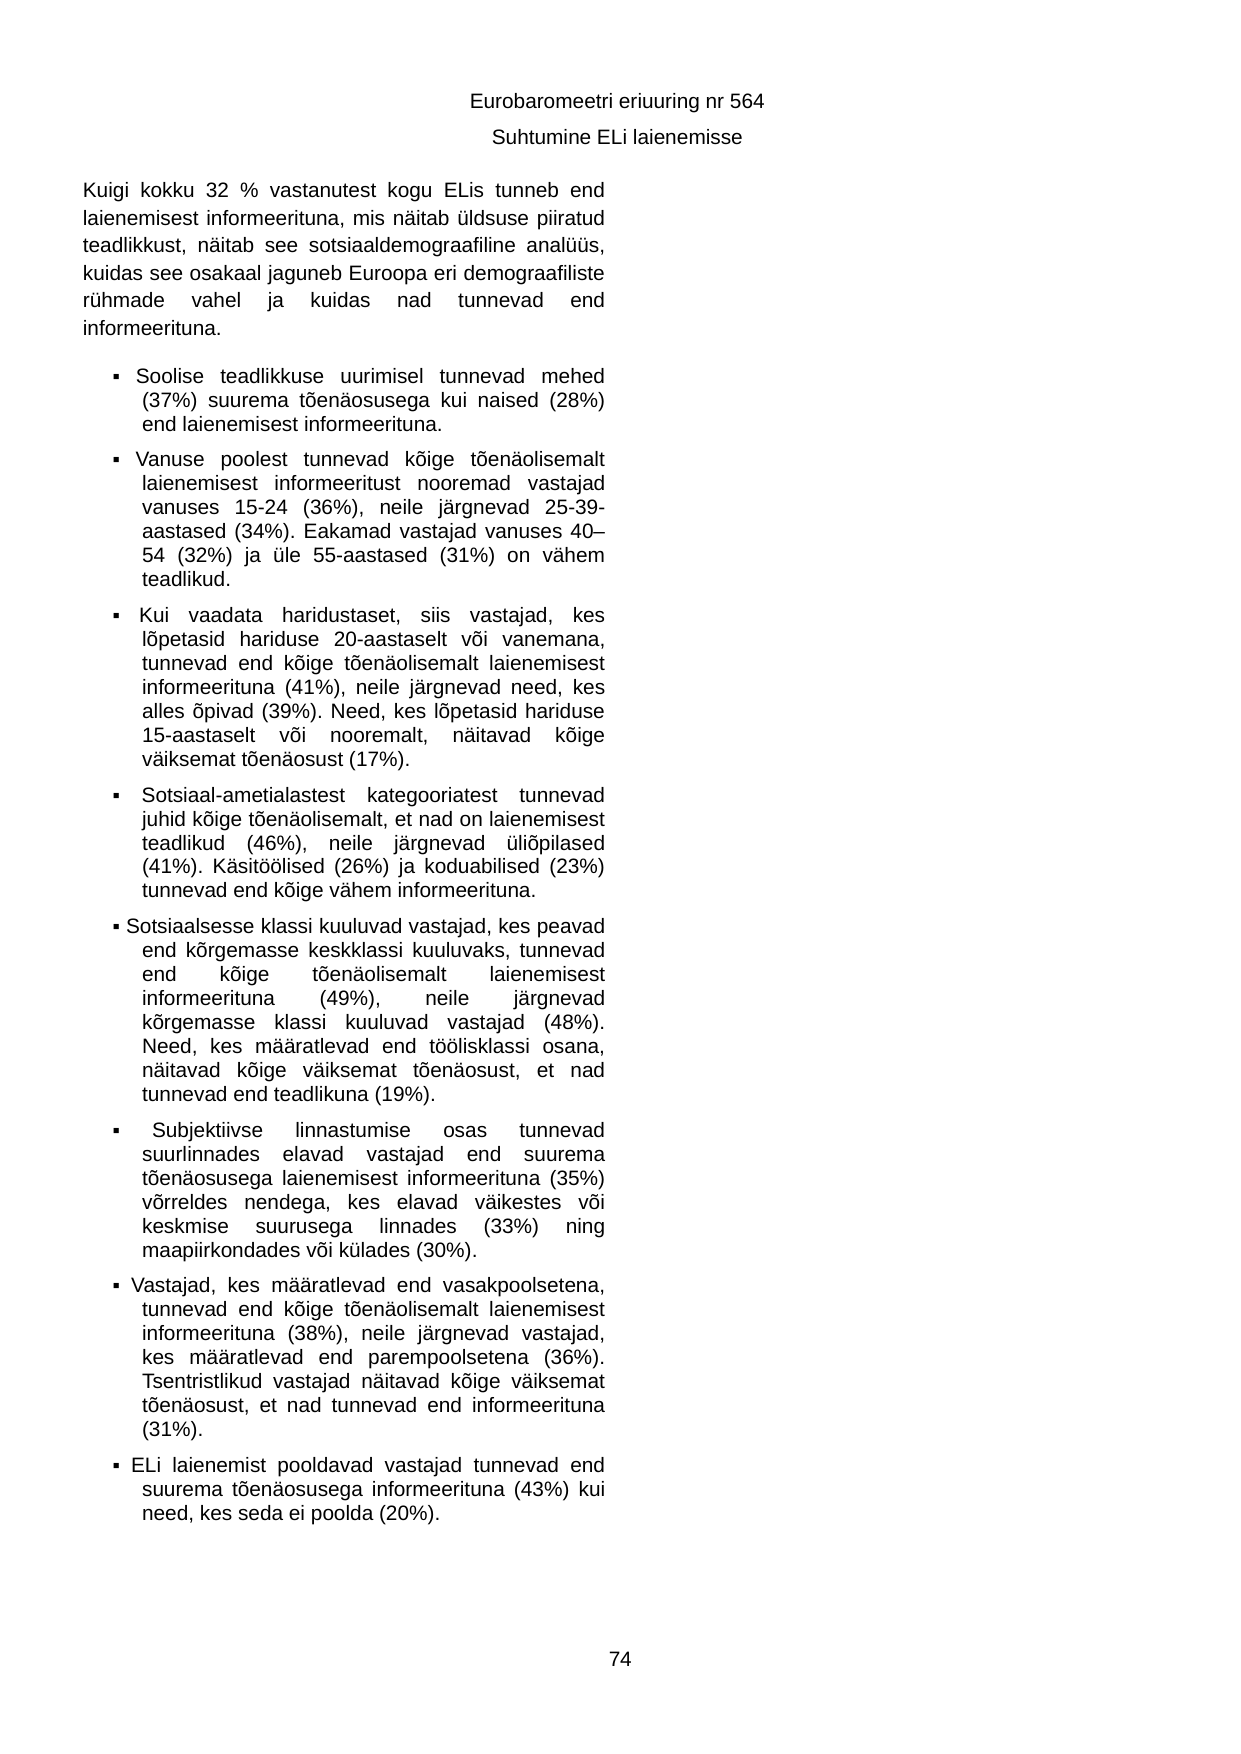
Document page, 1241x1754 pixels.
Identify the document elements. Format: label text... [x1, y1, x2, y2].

text ▪ Vanuse poolest tunnevad kõige tõenäolisemalt laienemisest informeeritust nooremad vastajad vanuses 15-24 (36%), neile järgnevad 25-39-aastased (34%). Eakamad vastajad vanuses 40–54 (32%) ja üle 55-aastased (31%) on vähem teadlikud. [112, 447, 605, 591]
text ▪ Soolise teadlikkuse uurimisel tunnevad mehed (37%) suurema tõenäosusega kui naised (28%) end laienemisest informeerituna. [112, 363, 605, 435]
text ▪ Vastajad, kes määratlevad end vasakpoolsetena, tunnevad end kõige tõenäolisemalt laienemisest informeerituna (38%), neile järgnevad vastajad, kes määratlevad end parempoolsetena (36%). Tsentristlikud vastajad näitavad kõige väiksemat tõenäosust, et nad tunnevad end informeerituna (31%). [112, 1273, 605, 1441]
text ▪ Sotsiaal-ametialastest kategooriatest tunnevad juhid kõige tõenäolisemalt, et nad on laienemisest teadlikud (46%), neile järgnevad üliõpilased (41%). Käsitöölised (26%) ja koduabilised (23%) tunnevad end kõige vähem informeerituna. [112, 782, 605, 902]
text ▪ Kui vaadata haridustaset, siis vastajad, kes lõpetasid hariduse 20-aastaselt või vanemana, tunnevad end kõige tõenäolisemalt laienemisest informeerituna (41%), neile järgnevad need, kes alles õpivad (39%). Need, kes lõpetasid hariduse 15-aastaselt või nooremalt, näitavad kõige väiksemat tõenäosust (17%). [112, 603, 605, 771]
text Kuigi kokku 32 % vastanutest kogu ELis tunneb end laienemisest informeerituna, mis näitab üldsuse piiratud teadlikkust, näitab see sotsiaaldemograafiline analüüs, kuidas see osakaal jaguneb Euroopa eri demograafiliste rühmade vahel ja kuidas nad tunnevad end informeerituna. [83, 178, 605, 339]
text ▪ Sotsiaalsesse klassi kuuluvad vastajad, kes peavad end kõrgemasse keskklassi kuuluvaks, tunnevad end kõige tõenäolisemalt laienemisest informeerituna (49%), neile järgnevad kõrgemasse klassi kuuluvad vastajad (48%). Need, kes määratlevad end töölisklassi osana, näitavad kõige väiksemat tõenäosust, et nad tunnevad end teadlikuna (19%). [112, 914, 605, 1106]
text ▪ Subjektiivse linnastumise osas tunnevad suurlinnades elavad vastajad end suurema tõenäosusega laienemisest informeerituna (35%) võrreldes nendega, kes elavad väikestes või keskmise suurusega linnades (33%) ning maapiirkondades või külades (30%). [112, 1118, 605, 1261]
text ▪ ELi laienemist pooldavad vastajad tunnevad end suurema tõenäosusega informeerituna (43%) kui need, kes seda ei poolda (20%). [112, 1453, 605, 1525]
